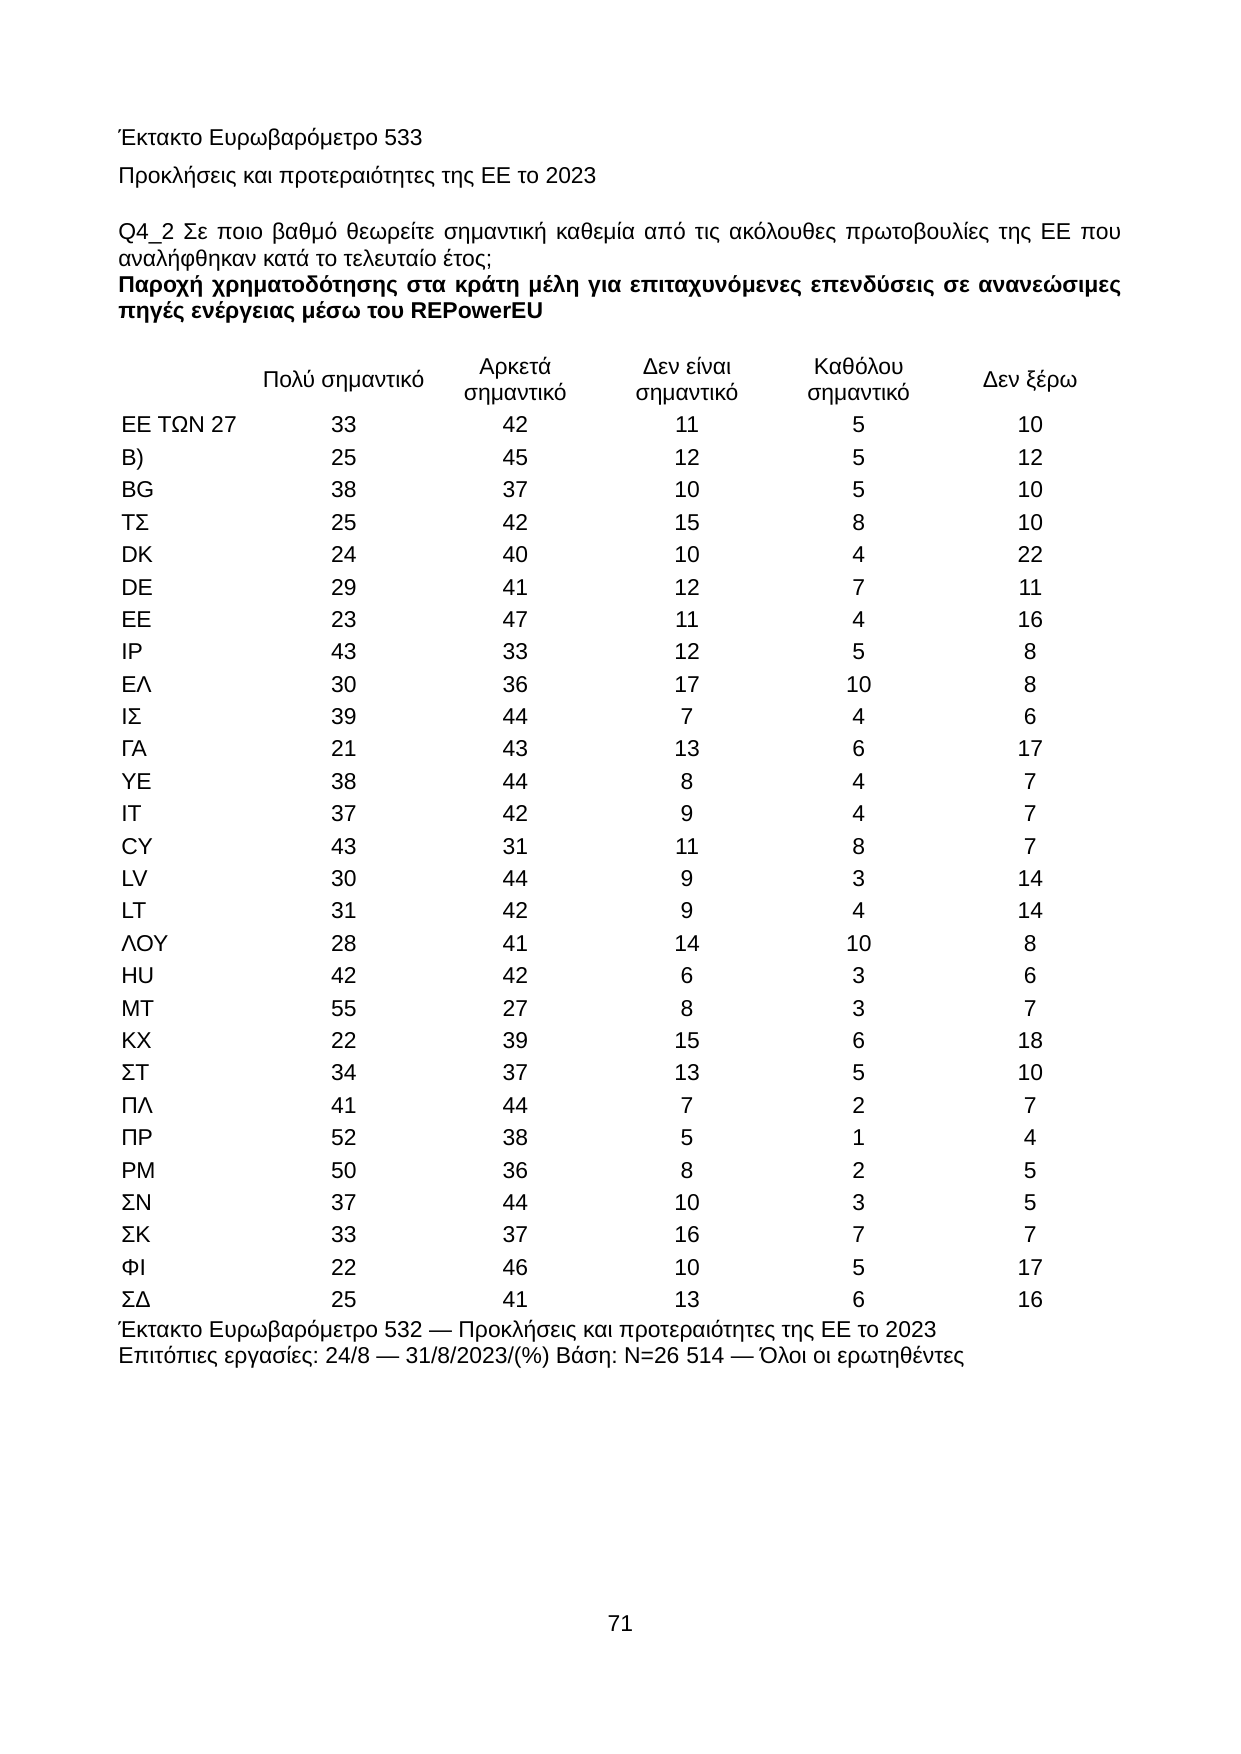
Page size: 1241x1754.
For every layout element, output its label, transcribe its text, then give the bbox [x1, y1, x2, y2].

table_cell 10 [944, 506, 1116, 538]
table_cell 10 [944, 1056, 1116, 1089]
table_cell 37 [429, 1218, 601, 1251]
table_cell 30 [258, 862, 429, 894]
table_cell 41 [429, 927, 601, 959]
table_cell ΣΔ [118, 1283, 258, 1316]
table_cell 16 [944, 1283, 1116, 1316]
table_header Αρκετά σημαντικό [429, 350, 601, 408]
table_cell 46 [429, 1251, 601, 1283]
table_cell 4 [773, 603, 944, 635]
table_cell 44 [429, 1186, 601, 1218]
table_cell 5 [773, 635, 944, 668]
table_cell 41 [258, 1089, 429, 1121]
table_cell ΕΕ [118, 603, 258, 635]
table_cell 38 [258, 765, 429, 797]
table_cell ΕΕ ΤΩΝ 27 [118, 409, 258, 441]
table_cell 42 [429, 797, 601, 829]
table_cell 5 [773, 409, 944, 441]
table_cell ΛΟΥ [118, 927, 258, 959]
table_cell 8 [601, 1154, 773, 1186]
table_cell 12 [944, 441, 1116, 473]
table_cell ΣΝ [118, 1186, 258, 1218]
table_cell 41 [429, 1283, 601, 1316]
table_cell 3 [773, 1186, 944, 1218]
table_cell 5 [773, 1251, 944, 1283]
table_cell 39 [429, 1024, 601, 1056]
table_cell 55 [258, 992, 429, 1024]
table_cell 10 [601, 1186, 773, 1218]
table_cell 44 [429, 1089, 601, 1121]
table_cell 10 [601, 1251, 773, 1283]
table_cell 37 [258, 1186, 429, 1218]
table_cell ΙΡ [118, 635, 258, 668]
table_cell 12 [601, 441, 773, 473]
table_cell 45 [429, 441, 601, 473]
table_cell 31 [258, 894, 429, 927]
table_cell 42 [429, 894, 601, 927]
table_cell 22 [258, 1024, 429, 1056]
table_cell HU [118, 959, 258, 992]
table_cell 7 [944, 1089, 1116, 1121]
table_cell 18 [944, 1024, 1116, 1056]
table_cell 9 [601, 894, 773, 927]
table_cell 5 [773, 1056, 944, 1089]
table_cell 33 [258, 1218, 429, 1251]
table_cell 33 [429, 635, 601, 668]
table_cell 6 [773, 1024, 944, 1056]
table_cell 25 [258, 506, 429, 538]
table_cell 25 [258, 441, 429, 473]
table_cell 1 [773, 1121, 944, 1153]
table_cell DK [118, 538, 258, 570]
table_cell 2 [773, 1089, 944, 1121]
table_cell 10 [944, 473, 1116, 506]
table_cell 7 [601, 1089, 773, 1121]
table_cell 43 [429, 733, 601, 765]
table_cell 15 [601, 506, 773, 538]
table_cell 4 [773, 894, 944, 927]
table_cell 39 [258, 700, 429, 732]
table_cell ΚΧ [118, 1024, 258, 1056]
table_cell ΙΣ [118, 700, 258, 732]
table_cell 37 [258, 797, 429, 829]
table_cell 40 [429, 538, 601, 570]
table_cell 33 [258, 409, 429, 441]
table_cell ΤΣ [118, 506, 258, 538]
table_cell 11 [601, 409, 773, 441]
table_cell 24 [258, 538, 429, 570]
table_cell 38 [429, 1121, 601, 1153]
table_cell 3 [773, 992, 944, 1024]
table_cell 44 [429, 765, 601, 797]
table_header Πολύ σημαντικό [258, 350, 429, 408]
table_header Καθόλου σημαντικό [773, 350, 944, 408]
text Παροχή χρηματοδότησης στα κράτη μέλη για επιταχυνόμενες επενδύσεις σε ανανεώσιμες πηγές ενέργειας μέσω του REPowerEU [118, 271, 1122, 323]
table_header Δεν είναι σημαντικό [601, 350, 773, 408]
table_cell ΕΛ [118, 668, 258, 700]
table_cell LT [118, 894, 258, 927]
table_cell 29 [258, 570, 429, 603]
table_cell 4 [773, 765, 944, 797]
table_cell 14 [601, 927, 773, 959]
table_cell 41 [429, 570, 601, 603]
table_cell 5 [773, 473, 944, 506]
table_cell 44 [429, 700, 601, 732]
table_cell 8 [773, 830, 944, 862]
table_cell 3 [773, 862, 944, 894]
table_cell 50 [258, 1154, 429, 1186]
table_cell 17 [601, 668, 773, 700]
table_cell ΡΜ [118, 1154, 258, 1186]
table_cell ΓΑ [118, 733, 258, 765]
table_cell BG [118, 473, 258, 506]
table_cell 5 [944, 1154, 1116, 1186]
text Έκτακτο Ευρωβαρόμετρο 532 — Προκλήσεις και προτεραιότητες της ΕΕ το 2023 [118, 1316, 1122, 1342]
table_cell DE [118, 570, 258, 603]
table_cell 7 [944, 797, 1116, 829]
table_cell 6 [773, 733, 944, 765]
table_cell 14 [944, 894, 1116, 927]
table_cell 7 [944, 992, 1116, 1024]
table_cell 17 [944, 733, 1116, 765]
table_cell Β) [118, 441, 258, 473]
table_cell 15 [601, 1024, 773, 1056]
table_cell 6 [944, 959, 1116, 992]
table_cell 37 [429, 1056, 601, 1089]
table_cell 6 [601, 959, 773, 992]
table_cell ΣΤ [118, 1056, 258, 1089]
table_cell 4 [773, 538, 944, 570]
table_cell ΠΡ [118, 1121, 258, 1153]
table_cell 10 [601, 473, 773, 506]
table_cell 10 [944, 409, 1116, 441]
table_cell 44 [429, 862, 601, 894]
table_cell 3 [773, 959, 944, 992]
table_cell 13 [601, 733, 773, 765]
text Q4_2 Σε ποιο βαθμό θεωρείτε σημαντική καθεμία από τις ακόλουθες πρωτοβουλίες της ΕΕ που αναλήφθηκαν κατά το τελευταίο έτος; [118, 218, 1122, 271]
table_cell 42 [429, 959, 601, 992]
table_cell 21 [258, 733, 429, 765]
table_cell 4 [773, 700, 944, 732]
table_cell 8 [601, 765, 773, 797]
table_cell 9 [601, 862, 773, 894]
table_cell 27 [429, 992, 601, 1024]
table_cell 17 [944, 1251, 1116, 1283]
table_cell 14 [944, 862, 1116, 894]
table_cell 36 [429, 1154, 601, 1186]
table_cell ΜΤ [118, 992, 258, 1024]
table_cell 37 [429, 473, 601, 506]
table_cell IT [118, 797, 258, 829]
table_cell 7 [944, 765, 1116, 797]
table_cell 7 [944, 830, 1116, 862]
table_cell CY [118, 830, 258, 862]
table_cell 23 [258, 603, 429, 635]
table_cell 6 [773, 1283, 944, 1316]
table_cell 12 [601, 570, 773, 603]
table_cell LV [118, 862, 258, 894]
table_cell 47 [429, 603, 601, 635]
table_cell 8 [773, 506, 944, 538]
table_cell 8 [944, 635, 1116, 668]
table_cell 7 [944, 1218, 1116, 1251]
table_cell 5 [773, 441, 944, 473]
table_header [118, 350, 258, 408]
table_cell 2 [773, 1154, 944, 1186]
table_cell 43 [258, 830, 429, 862]
table_cell 36 [429, 668, 601, 700]
text Επιτόπιες εργασίες: 24/8 — 31/8/2023/(%) Βάση: N=26 514 — Όλοι οι ερωτηθέντες [118, 1342, 1122, 1368]
table_cell 11 [601, 830, 773, 862]
table_cell 42 [429, 409, 601, 441]
table_cell 11 [601, 603, 773, 635]
table_cell 38 [258, 473, 429, 506]
table_cell 30 [258, 668, 429, 700]
table_cell 10 [601, 538, 773, 570]
table_cell 4 [944, 1121, 1116, 1153]
table_cell 25 [258, 1283, 429, 1316]
table_cell 8 [944, 668, 1116, 700]
table_cell 5 [944, 1186, 1116, 1218]
table_cell ΦΙ [118, 1251, 258, 1283]
table_cell 10 [773, 668, 944, 700]
table_cell 52 [258, 1121, 429, 1153]
table_cell 8 [944, 927, 1116, 959]
table_cell 43 [258, 635, 429, 668]
table_cell 16 [944, 603, 1116, 635]
table_cell 16 [601, 1218, 773, 1251]
table_cell 42 [258, 959, 429, 992]
table_cell 7 [773, 1218, 944, 1251]
table_header Δεν ξέρω [944, 350, 1116, 408]
table_cell 4 [773, 797, 944, 829]
table_cell 7 [773, 570, 944, 603]
table_cell 12 [601, 635, 773, 668]
table_cell 6 [944, 700, 1116, 732]
table_cell 31 [429, 830, 601, 862]
table_cell 5 [601, 1121, 773, 1153]
table_cell 22 [944, 538, 1116, 570]
table_cell 10 [773, 927, 944, 959]
table_cell 8 [601, 992, 773, 1024]
table_cell ΥΕ [118, 765, 258, 797]
table_cell ΠΛ [118, 1089, 258, 1121]
table_cell 9 [601, 797, 773, 829]
table_cell 11 [944, 570, 1116, 603]
table_cell 7 [601, 700, 773, 732]
table_cell 34 [258, 1056, 429, 1089]
table_cell 13 [601, 1283, 773, 1316]
table_cell 22 [258, 1251, 429, 1283]
table_cell 13 [601, 1056, 773, 1089]
table_cell 28 [258, 927, 429, 959]
table_cell ΣΚ [118, 1218, 258, 1251]
table_cell 42 [429, 506, 601, 538]
